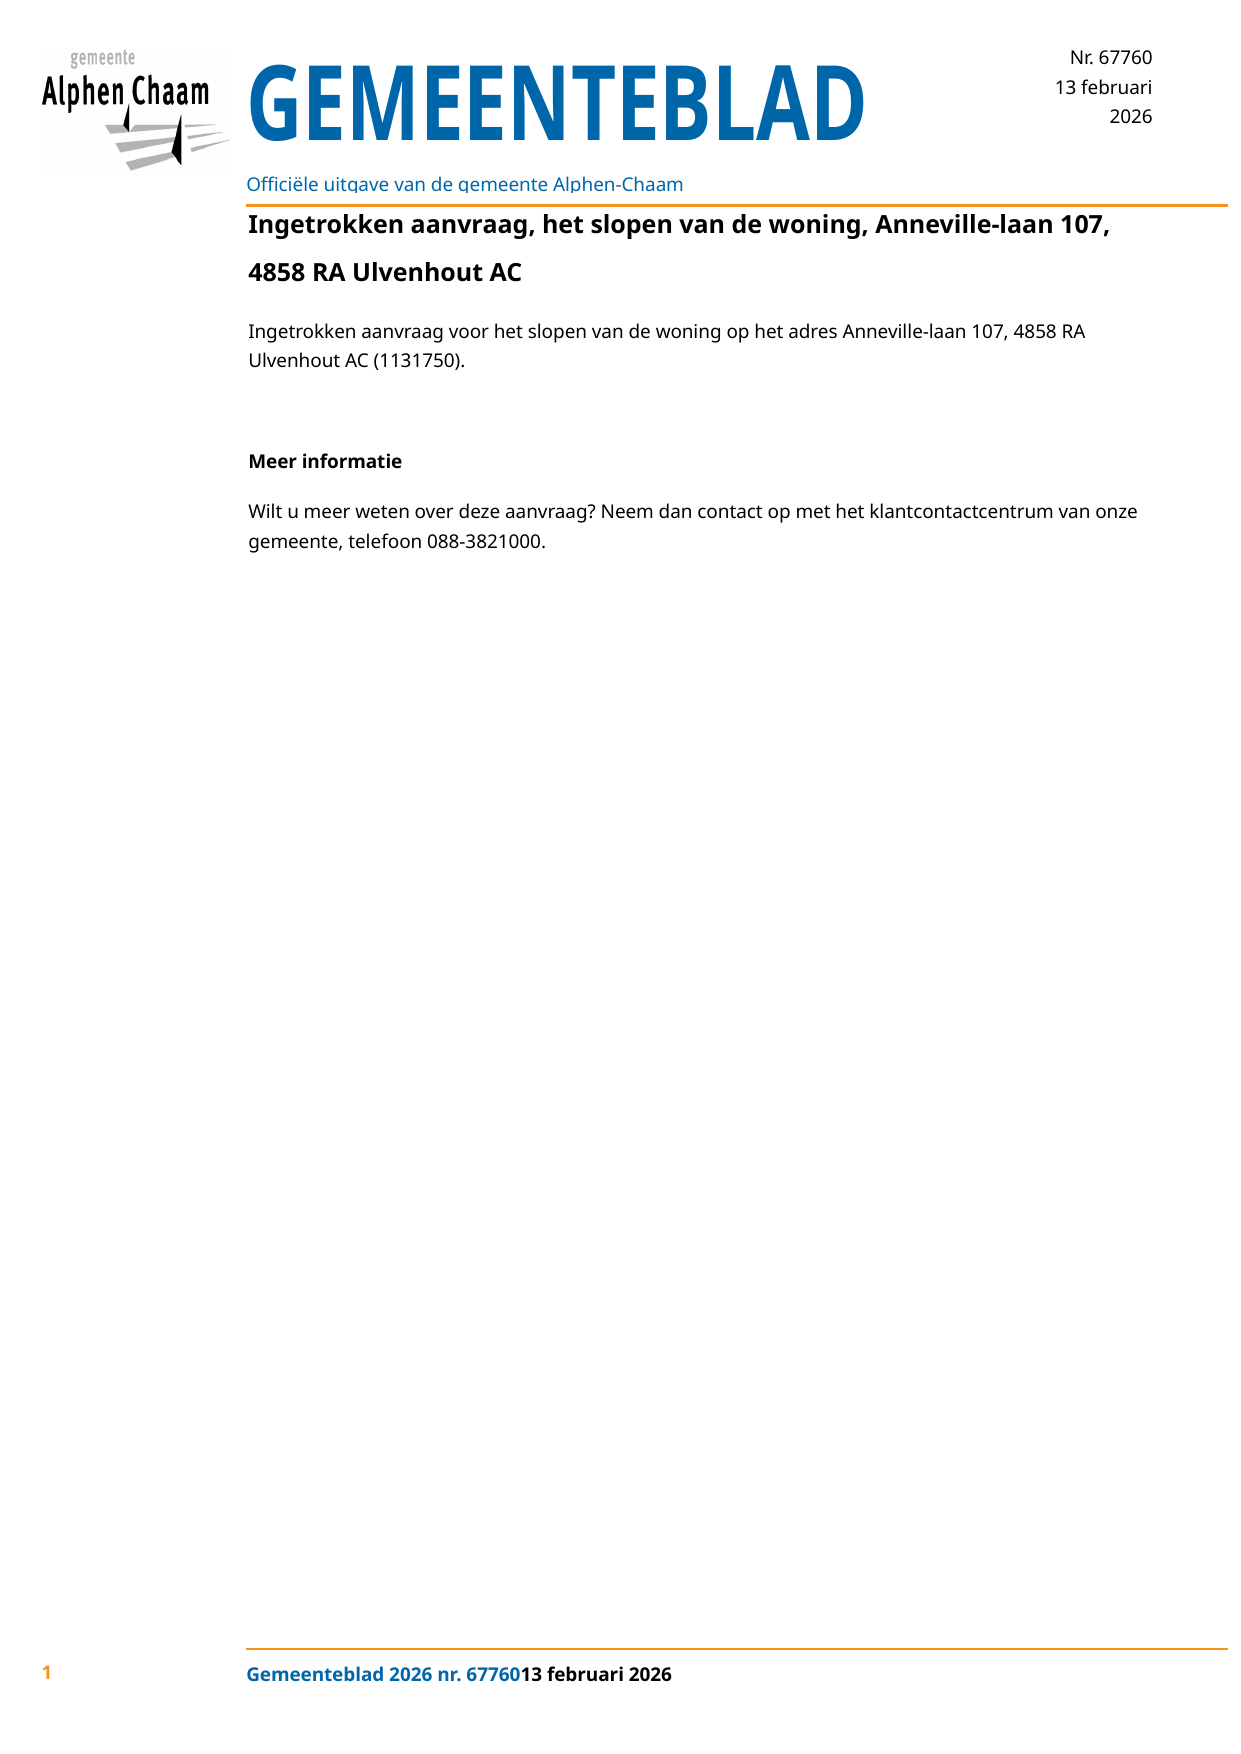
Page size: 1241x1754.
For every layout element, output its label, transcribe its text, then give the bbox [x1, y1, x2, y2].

text Meer informatie [248, 448, 1152, 474]
text Ingetrokken aanvraag voor het slopen van de woning op het adres Anneville-laan 107, 4858 RA Ulvenhout AC (1131750). [248, 318, 1152, 373]
picture [41, 47, 231, 172]
text Ingetrokken aanvraag, het slopen van de woning, Anneville-laan 107, 4858 RA Ulvenhout AC [248, 207, 1152, 288]
text Wilt u meer weten over deze aanvraag? Neem dan contact op met het klantcontactcentrum van onze gemeente, telefoon 088-3821000. [248, 499, 1152, 554]
